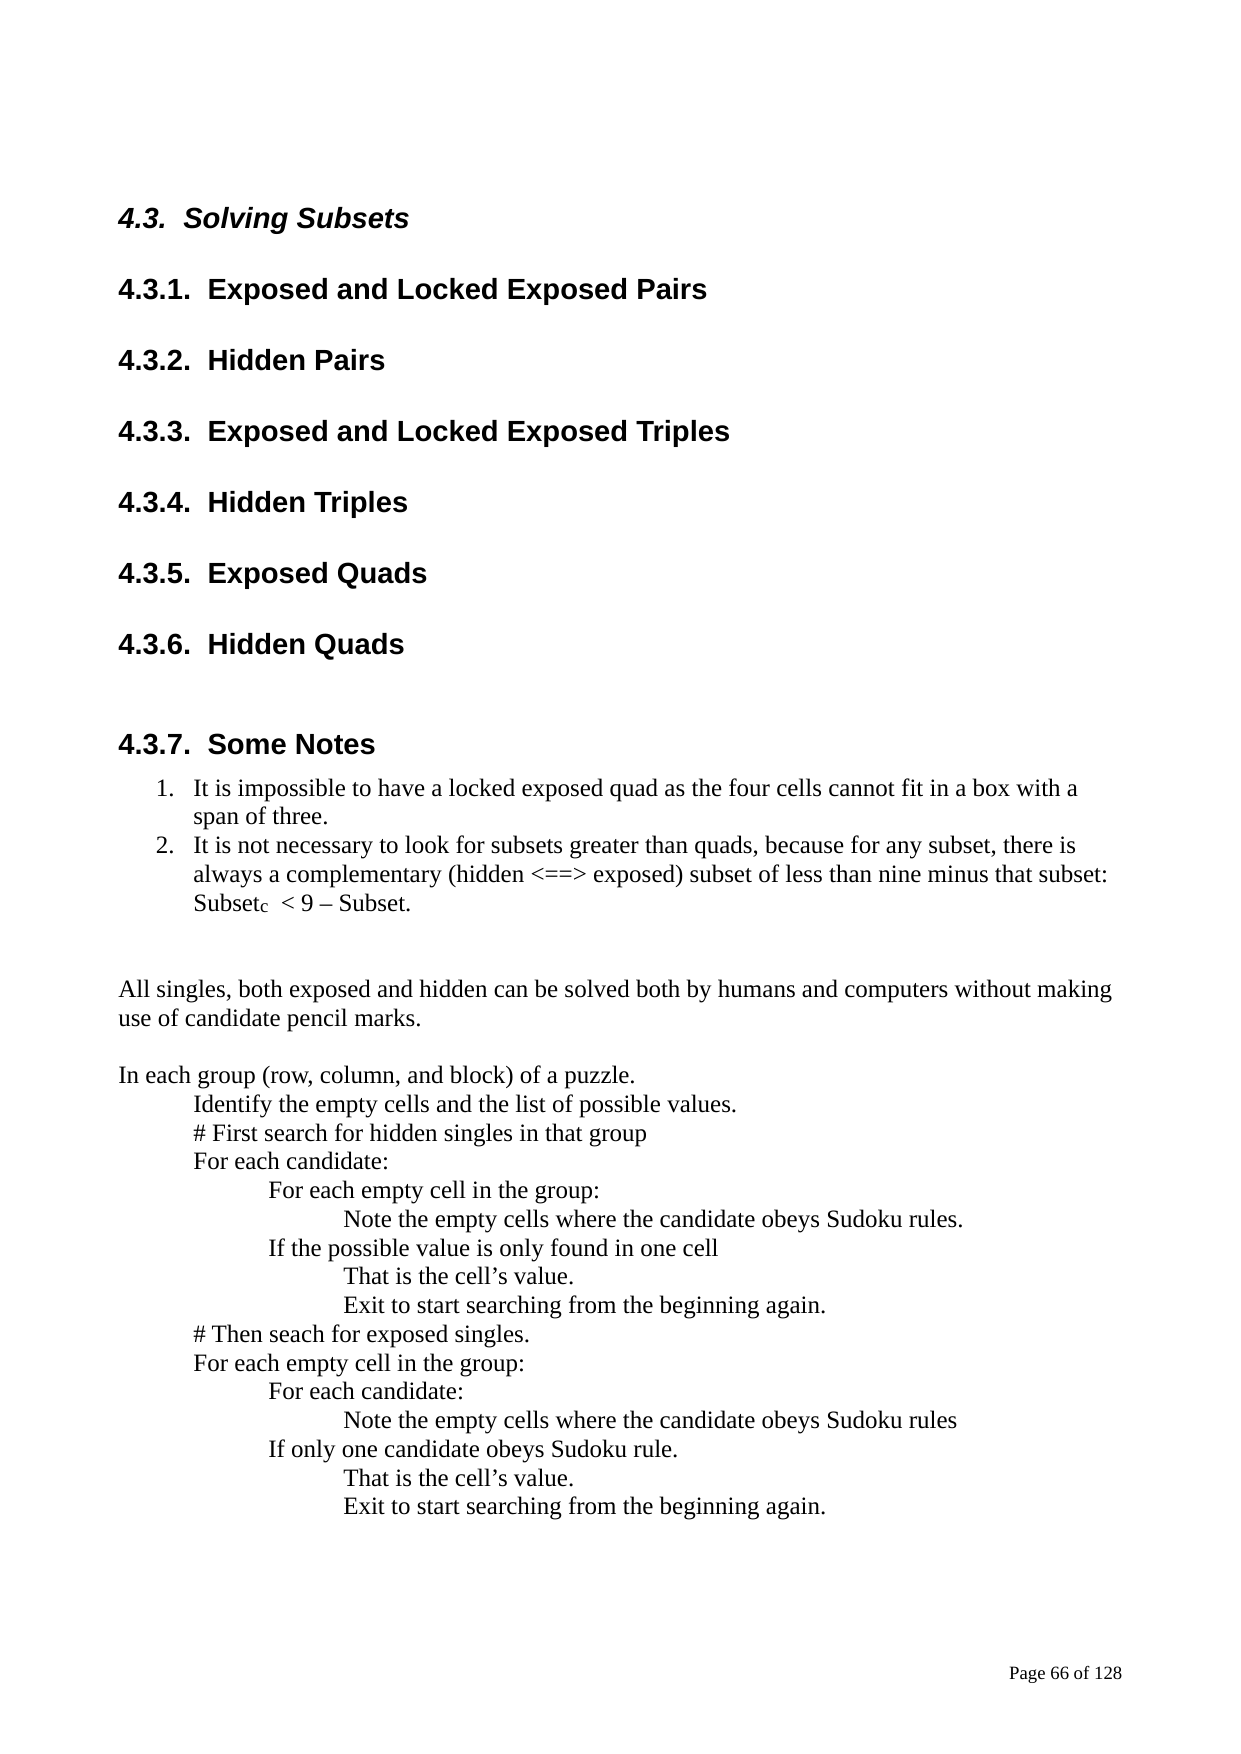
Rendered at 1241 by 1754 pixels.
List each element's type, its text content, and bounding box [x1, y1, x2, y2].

text For each empty cell in the group: [118, 1175, 1122, 1204]
subtitle Hidden Triples [118, 485, 1122, 518]
subtitle Solving Subsets [118, 201, 1122, 234]
subtitle Some Notes [118, 727, 1122, 760]
subtitle Hidden Quads [118, 627, 1122, 660]
list It is not necessary to look for subsets greater than quads, because for any subset, there is always a complementary (hidden <==> exposed) subset of less than nine minus that subset: Subsetc < 9 – Subset. [156, 830, 1122, 916]
subtitle Hidden Pairs [118, 343, 1122, 376]
text In each group (row, column, and block) of a puzzle. [118, 1060, 1122, 1089]
text If the possible value is only found in one cell [118, 1233, 1122, 1261]
text For each candidate: [118, 1146, 1122, 1175]
text Exit to start searching from the beginning again. [118, 1290, 1122, 1319]
text That is the cell’s value. [118, 1463, 1122, 1491]
list It is impossible to have a locked exposed quad as the four cells cannot fit in a box with a span of three. [156, 773, 1122, 830]
text If only one candidate obeys Sudoku rule. [118, 1434, 1122, 1463]
subtitle Exposed and Locked Exposed Pairs [118, 272, 1122, 305]
text # First search for hidden singles in that group [118, 1118, 1122, 1146]
text Note the empty cells where the candidate obeys Sudoku rules. [118, 1204, 1122, 1233]
text All singles, both exposed and hidden can be solved both by humans and computers without making use of candidate pencil marks. [118, 974, 1122, 1031]
text For each empty cell in the group: [118, 1348, 1122, 1376]
text That is the cell’s value. [118, 1261, 1122, 1290]
text Note the empty cells where the candidate obeys Sudoku rules [118, 1405, 1122, 1434]
text For each candidate: [118, 1376, 1122, 1405]
text Exit to start searching from the beginning again. [118, 1491, 1122, 1520]
text # Then seach for exposed singles. [118, 1319, 1122, 1348]
subtitle Exposed and Locked Exposed Triples [118, 414, 1122, 447]
subtitle Exposed Quads [118, 556, 1122, 589]
text Identify the empty cells and the list of possible values. [118, 1089, 1122, 1118]
